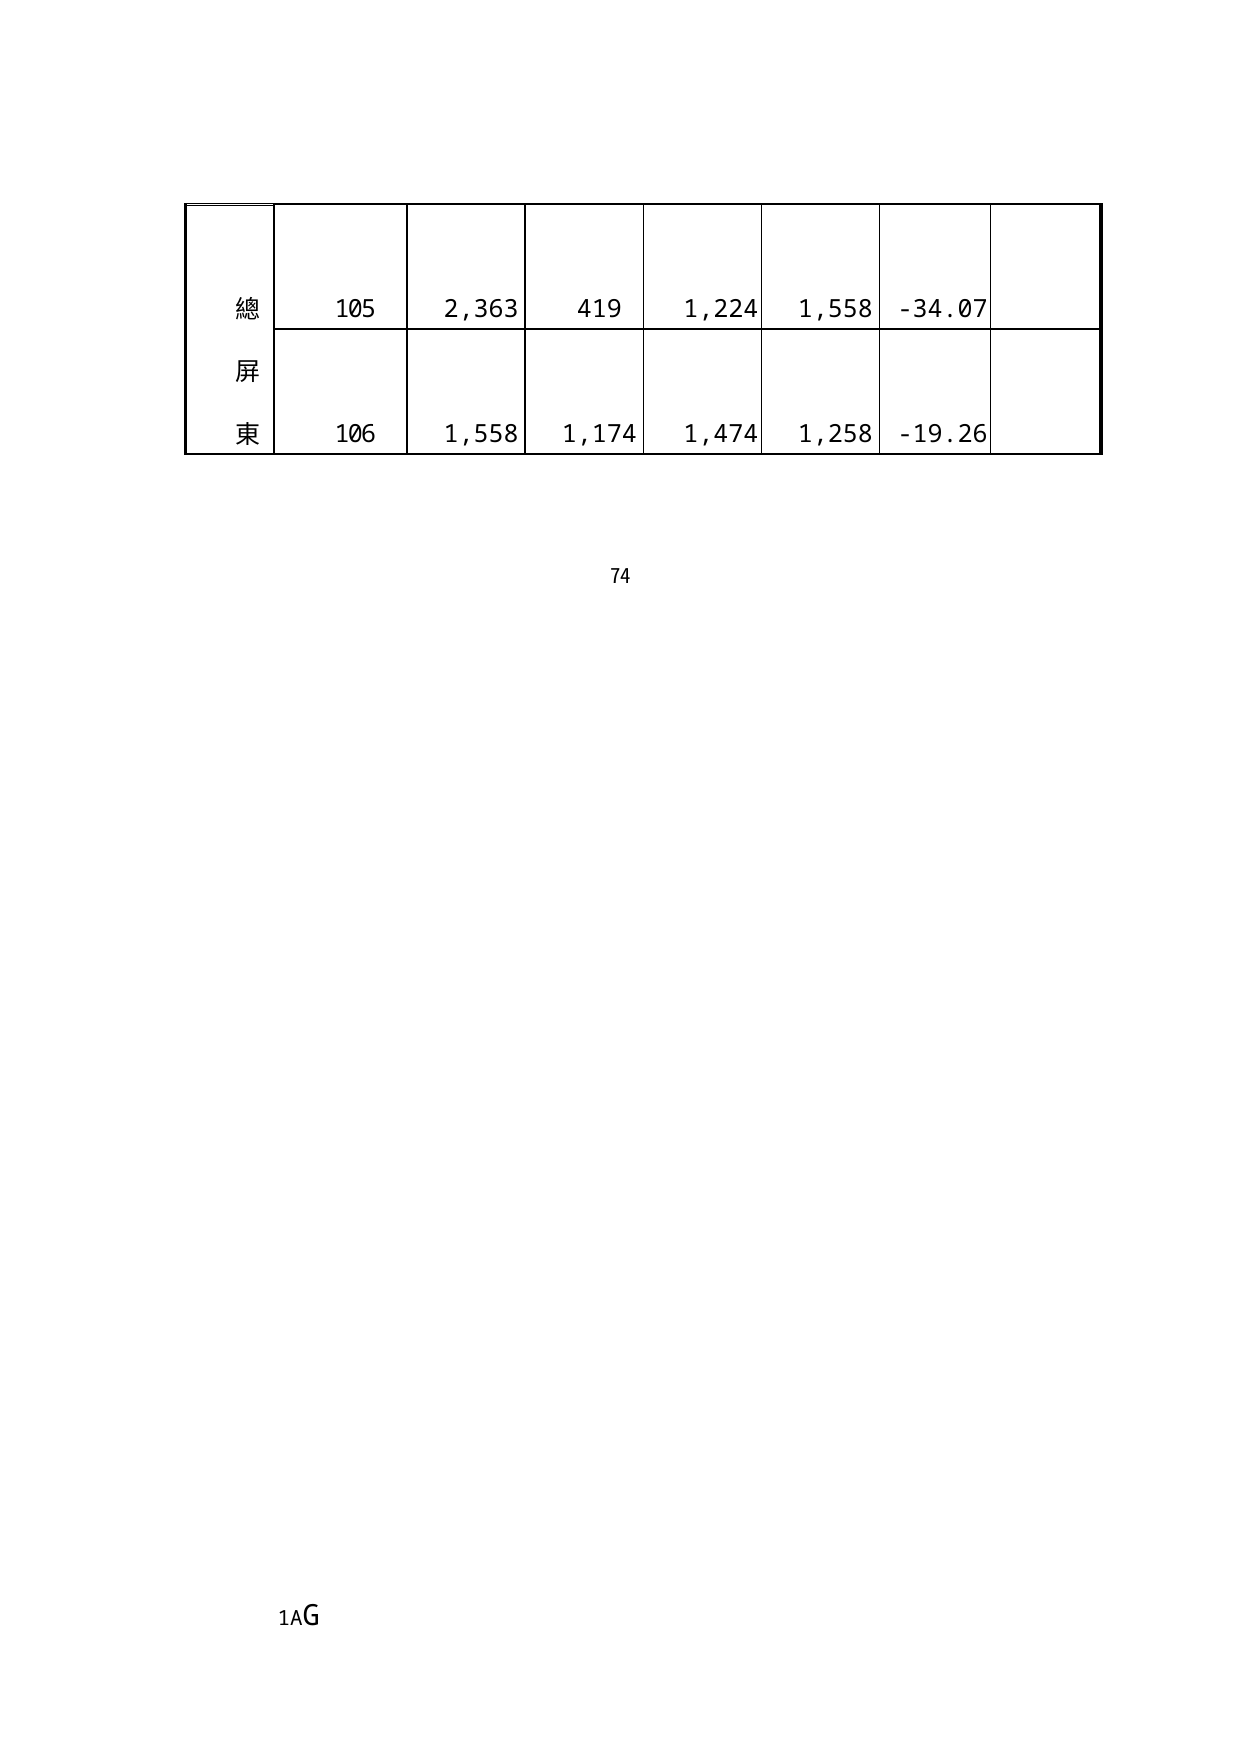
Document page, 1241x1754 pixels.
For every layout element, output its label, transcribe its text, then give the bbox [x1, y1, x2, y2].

table_cell 2,363 [408, 205, 524, 328]
table_cell 1,474 [644, 330, 761, 453]
table_cell 1,558 [408, 330, 524, 453]
table_cell [991, 330, 1099, 453]
table_cell 106 [275, 330, 406, 453]
table_cell 105 [275, 205, 406, 328]
table_cell 1,224 [644, 205, 761, 328]
table_cell [991, 205, 1099, 328]
table_cell 1,558 [762, 205, 879, 328]
table_cell 總屏東 [187, 206, 273, 453]
table_cell 1,258 [762, 330, 879, 453]
table_cell 419 [526, 205, 643, 328]
table_cell 1,174 [526, 330, 643, 453]
table_cell -34.07 [880, 205, 990, 328]
table_cell -19.26 [880, 330, 990, 453]
